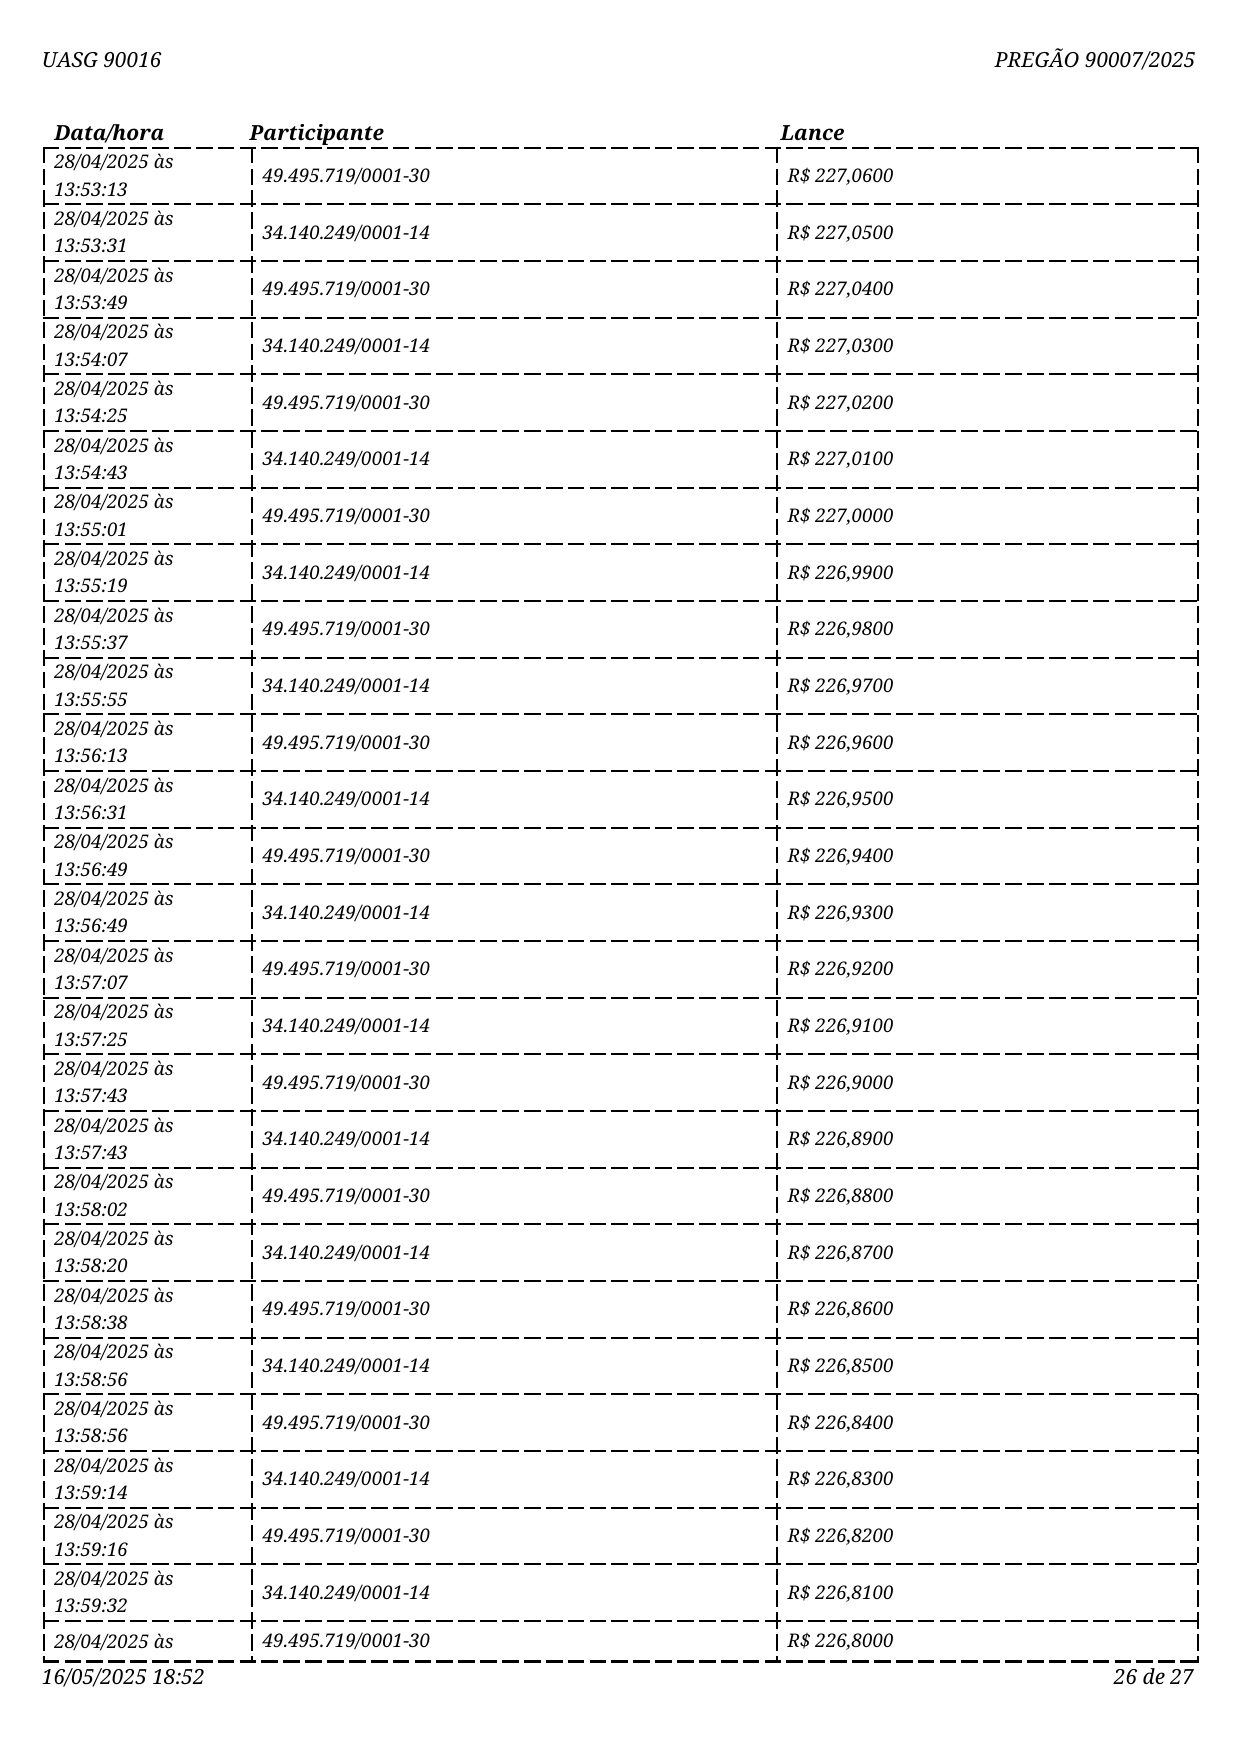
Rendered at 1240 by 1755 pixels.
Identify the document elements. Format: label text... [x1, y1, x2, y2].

table_cell 28/04/2025 às 13:55:19 [44, 543, 252, 600]
table_cell 28/04/2025 às 13:57:43 [44, 1053, 252, 1110]
table_cell 34.140.249/0001-14 [252, 430, 777, 487]
table_cell R$ 226,8100 [777, 1563, 1198, 1620]
table_cell 49.495.719/0001-30 [252, 1280, 777, 1337]
table_cell 28/04/2025 às 13:59:16 [44, 1507, 252, 1563]
table_cell R$ 226,8900 [777, 1110, 1198, 1167]
table_cell R$ 226,9900 [777, 543, 1198, 600]
table_cell 49.495.719/0001-30 [252, 713, 777, 770]
table_cell R$ 227,0600 [777, 147, 1198, 203]
table_cell R$ 226,9400 [777, 827, 1198, 883]
table_cell 34.140.249/0001-14 [252, 770, 777, 827]
table_cell R$ 226,8400 [777, 1393, 1198, 1450]
table_cell 34.140.249/0001-14 [252, 203, 777, 260]
table_cell 28/04/2025 às 13:58:20 [44, 1223, 252, 1280]
table_cell 34.140.249/0001-14 [252, 1337, 777, 1393]
table_cell 28/04/2025 às 13:57:43 [44, 1110, 252, 1167]
table_cell 28/04/2025 às 13:53:31 [44, 203, 252, 260]
table_cell 34.140.249/0001-14 [252, 1223, 777, 1280]
table_cell 49.495.719/0001-30 [252, 1620, 777, 1660]
table_cell 34.140.249/0001-14 [252, 997, 777, 1053]
table_cell 49.495.719/0001-30 [252, 827, 777, 883]
table_cell R$ 227,0400 [777, 260, 1198, 317]
table_cell 28/04/2025 às 13:53:49 [44, 260, 252, 317]
table_cell 34.140.249/0001-14 [252, 1110, 777, 1167]
table_cell 49.495.719/0001-30 [252, 940, 777, 997]
table_cell 28/04/2025 às 13:54:43 [44, 430, 252, 487]
table_cell 49.495.719/0001-30 [252, 1507, 777, 1563]
table_cell 34.140.249/0001-14 [252, 1450, 777, 1507]
table_cell R$ 226,8300 [777, 1450, 1198, 1507]
table_cell 28/04/2025 às 13:55:01 [44, 487, 252, 543]
table_cell 49.495.719/0001-30 [252, 373, 777, 430]
table_cell R$ 226,8600 [777, 1280, 1198, 1337]
table_cell 28/04/2025 às 13:58:38 [44, 1280, 252, 1337]
table_cell 34.140.249/0001-14 [252, 883, 777, 940]
table_cell R$ 227,0300 [777, 317, 1198, 373]
table_cell R$ 227,0100 [777, 430, 1198, 487]
table_cell 49.495.719/0001-30 [252, 600, 777, 657]
table_cell R$ 226,8500 [777, 1337, 1198, 1393]
table_cell 28/04/2025 às 13:58:56 [44, 1337, 252, 1393]
table_cell R$ 226,8800 [777, 1167, 1198, 1223]
table_cell R$ 227,0500 [777, 203, 1198, 260]
table_cell R$ 226,8000 [777, 1620, 1198, 1660]
table_cell 49.495.719/0001-30 [252, 1167, 777, 1223]
table_cell R$ 226,9000 [777, 1053, 1198, 1110]
table_cell 28/04/2025 às 13:55:37 [44, 600, 252, 657]
table_cell 28/04/2025 às 13:53:13 [44, 147, 252, 203]
table_cell R$ 226,9100 [777, 997, 1198, 1053]
table_cell 28/04/2025 às 13:58:02 [44, 1167, 252, 1223]
table_cell 34.140.249/0001-14 [252, 543, 777, 600]
table_cell 28/04/2025 às 13:54:25 [44, 373, 252, 430]
table_cell 28/04/2025 às 13:57:07 [44, 940, 252, 997]
table_cell 34.140.249/0001-14 [252, 1563, 777, 1620]
table_cell 28/04/2025 às [44, 1620, 252, 1660]
table_cell 28/04/2025 às 13:56:13 [44, 713, 252, 770]
table_cell 28/04/2025 às 13:55:55 [44, 657, 252, 713]
table_cell 34.140.249/0001-14 [252, 317, 777, 373]
table_cell R$ 226,8700 [777, 1223, 1198, 1280]
table_cell 28/04/2025 às 13:56:49 [44, 883, 252, 940]
table_cell R$ 226,9500 [777, 770, 1198, 827]
table_cell R$ 226,9700 [777, 657, 1198, 713]
table_cell R$ 226,9800 [777, 600, 1198, 657]
table_cell 49.495.719/0001-30 [252, 487, 777, 543]
table_cell R$ 226,9300 [777, 883, 1198, 940]
table_cell 28/04/2025 às 13:56:49 [44, 827, 252, 883]
table_cell 28/04/2025 às 13:59:32 [44, 1563, 252, 1620]
table_cell 28/04/2025 às 13:58:56 [44, 1393, 252, 1450]
table_cell 28/04/2025 às 13:54:07 [44, 317, 252, 373]
table_cell 49.495.719/0001-30 [252, 147, 777, 203]
table_cell 49.495.719/0001-30 [252, 260, 777, 317]
table_cell R$ 226,9200 [777, 940, 1198, 997]
table_cell 49.495.719/0001-30 [252, 1393, 777, 1450]
table_cell R$ 227,0000 [777, 487, 1198, 543]
table_cell 28/04/2025 às 13:57:25 [44, 997, 252, 1053]
table_cell 28/04/2025 às 13:56:31 [44, 770, 252, 827]
table_cell R$ 226,8200 [777, 1507, 1198, 1563]
table_cell R$ 227,0200 [777, 373, 1198, 430]
table_cell R$ 226,9600 [777, 713, 1198, 770]
table_cell 28/04/2025 às 13:59:14 [44, 1450, 252, 1507]
table_cell 49.495.719/0001-30 [252, 1053, 777, 1110]
table_cell 34.140.249/0001-14 [252, 657, 777, 713]
